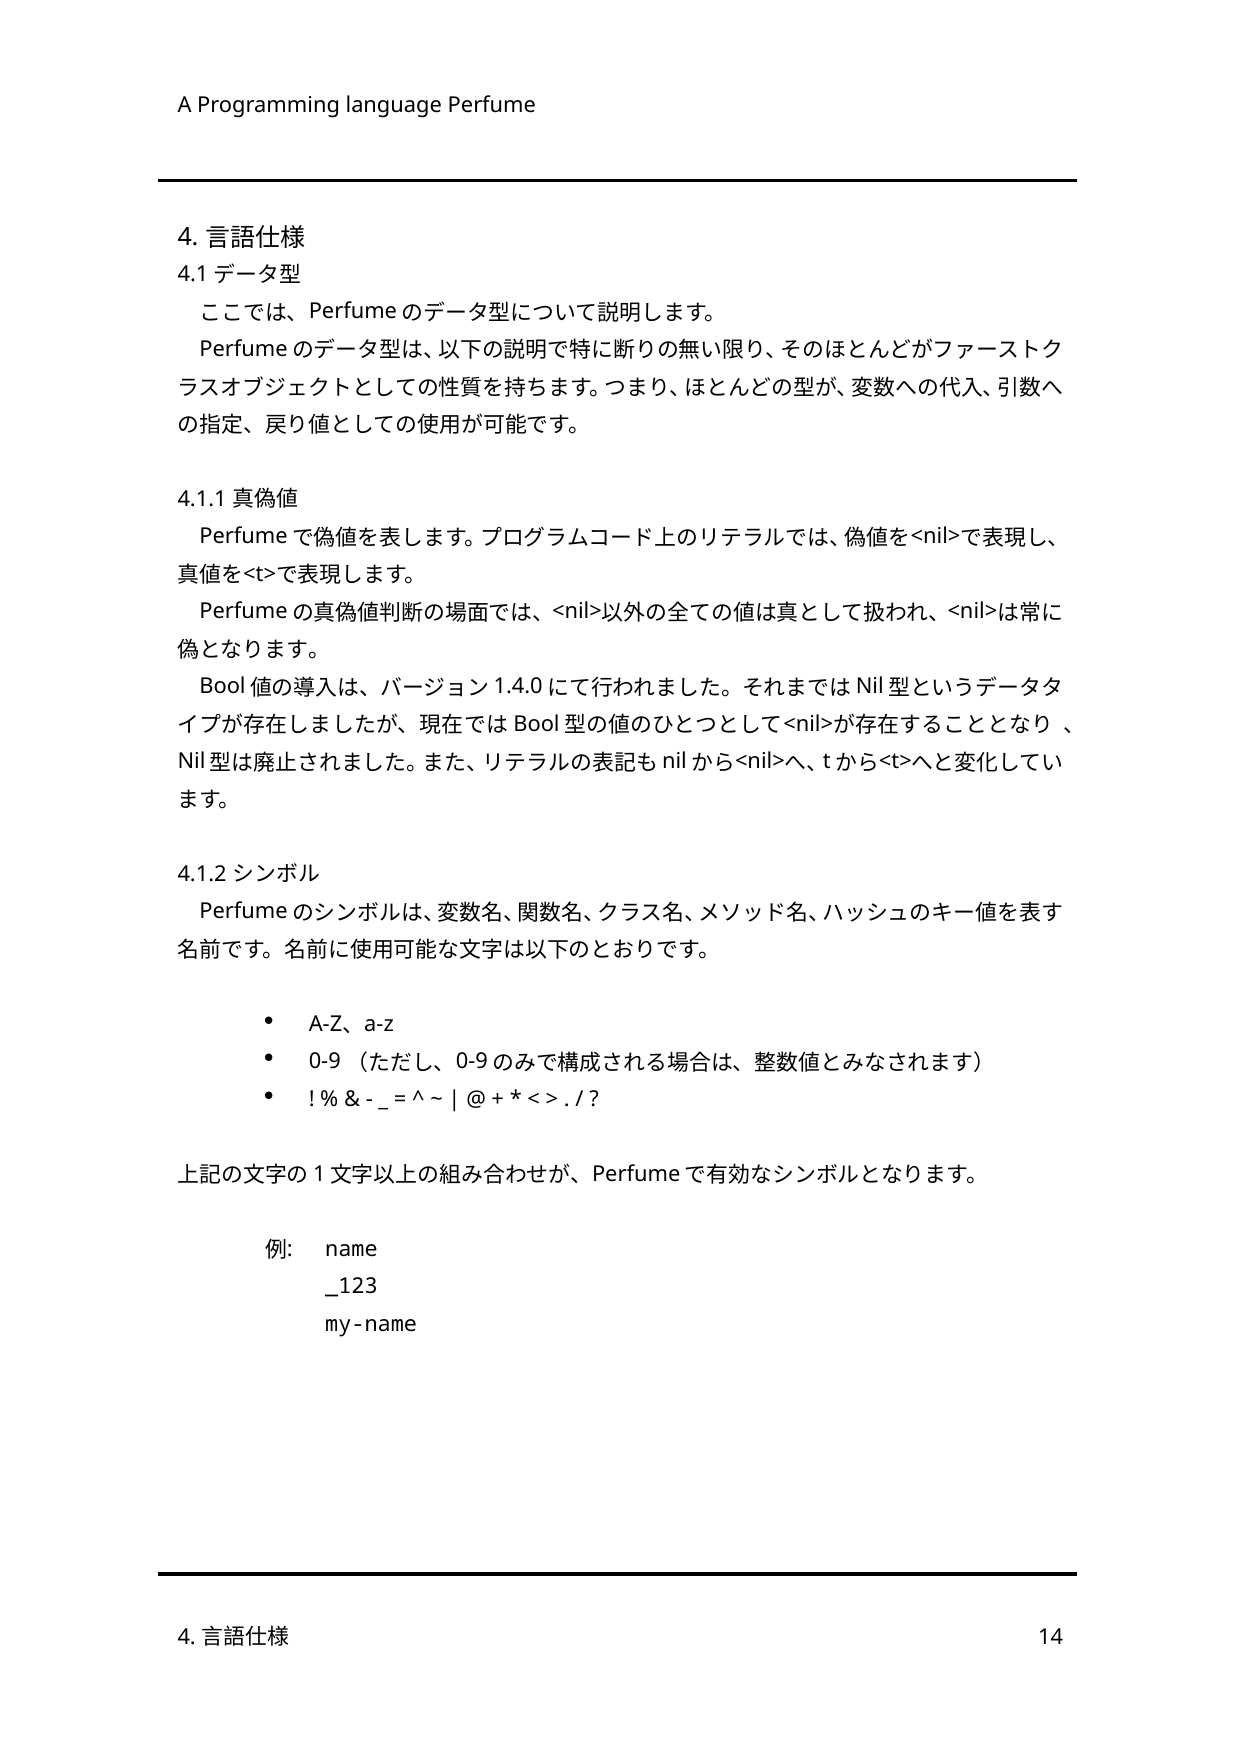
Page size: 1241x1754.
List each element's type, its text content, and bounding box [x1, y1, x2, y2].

text Perfumeの真偽値判断の場面では、<nil>以外の全ての値は真として扱われ、<nil>は常に偽となります。 [177, 592, 1063, 667]
subtitle 4.1 データ型 [177, 254, 1063, 292]
list A-Z、a-z [265, 1004, 1063, 1042]
text 例: name [177, 1229, 1063, 1267]
subtitle 4. 言語仕様 [177, 217, 1063, 254]
text ここでは、Perfumeのデータ型について説明します。 [177, 292, 1063, 329]
text 上記の文字の1文字以上の組み合わせが、Perfumeで有効なシンボルとなります。 [177, 1154, 1063, 1192]
text Perfumeのシンボルは、変数名、関数名、クラス名、メソッド名、ハッシュのキー値を表す名前です。名前に使用可能な文字は以下のとおりです。 [177, 892, 1063, 967]
text Perfumeで偽値を表します。プログラムコード上のリテラルでは、偽値を<nil>で表現し、真値を<t>で表現します。 [177, 517, 1063, 592]
list ! % & - _ = ^ ~ | @ + * < > . / ? [265, 1079, 1063, 1117]
subtitle 4.1.2 シンボル [177, 854, 1063, 892]
text Perfumeのデータ型は、以下の説明で特に断りの無い限り、そのほとんどがファーストクラスオブジェクトとしての性質を持ちます。つまり、ほとんどの型が、変数への代入、引数への指定、戻り値としての使用が可能です。 [177, 329, 1063, 442]
list 0-9 （ただし、0-9のみで構成される場合は、整数値とみなされます） [265, 1042, 1063, 1079]
text my-name [177, 1304, 1063, 1342]
text _123 [177, 1267, 1063, 1304]
subtitle 4.1.1 真偽値 [177, 479, 1063, 517]
text Bool値の導入は、バージョン1.4.0にて行われました。それまではNil型というデータタイプが存在しましたが、現在ではBool型の値のひとつとして<nil>が存在することとなり、Nil型は廃止されました。また、リテラルの表記もnilから<nil>へ、tから<t>へと変化しています。 [177, 667, 1063, 817]
